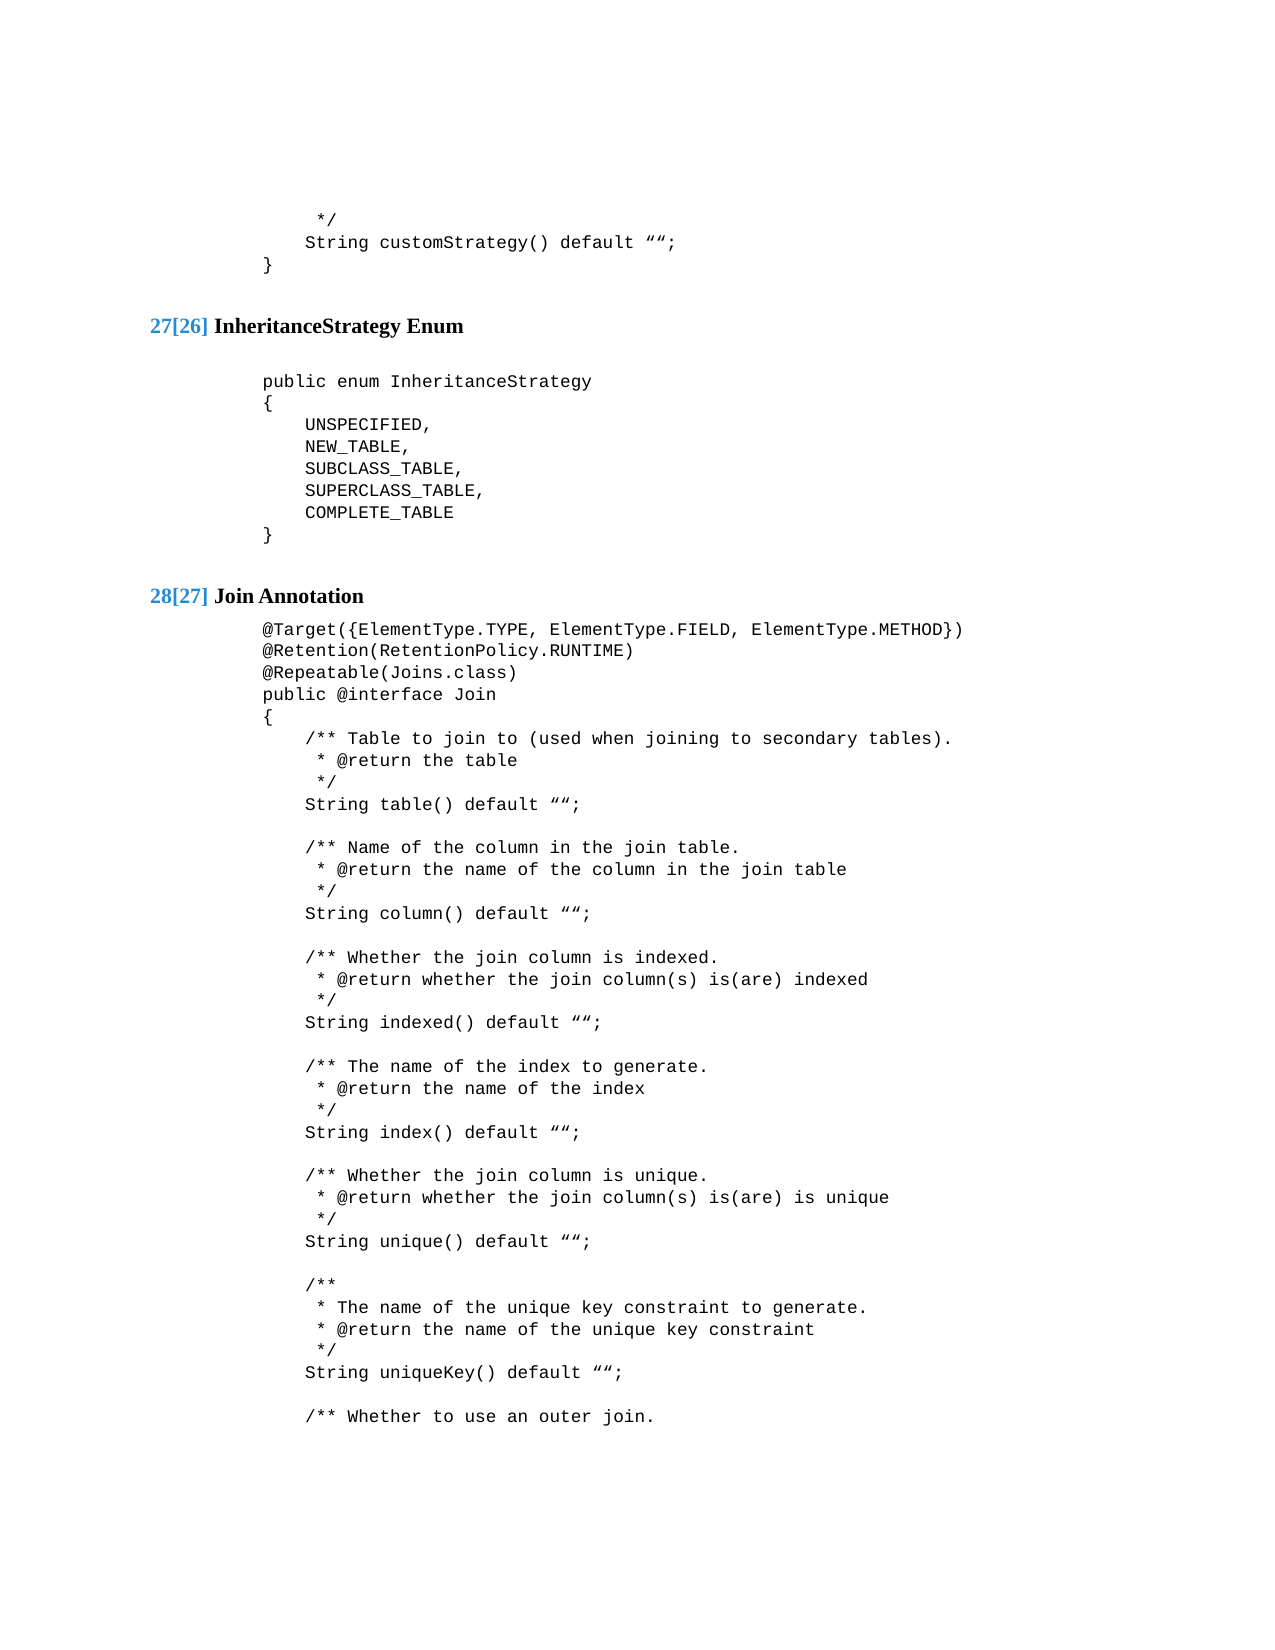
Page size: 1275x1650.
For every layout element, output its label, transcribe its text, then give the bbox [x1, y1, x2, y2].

text } [262, 254, 1125, 276]
text */ [262, 1099, 1125, 1121]
text String unique() default ““; [262, 1231, 1125, 1253]
text SUBCLASS_TABLE, [262, 458, 1125, 480]
subtitle InheritanceStrategy Enum [150, 312, 1125, 338]
text /** Table to join to (used when joining to secondary tables). [262, 728, 1125, 749]
text /** [262, 1274, 1125, 1296]
text String index() default ““; [262, 1121, 1125, 1143]
text */ [262, 210, 1125, 232]
subtitle Join Annotation [150, 582, 1125, 608]
text * @return the name of the unique key constraint [262, 1318, 1125, 1340]
text @Target({ElementType.TYPE, ElementType.FIELD, ElementType.METHOD}) [262, 618, 1125, 640]
text * @return whether the join column(s) is(are) indexed [262, 968, 1125, 990]
text */ [262, 1209, 1125, 1231]
text /** Whether the join column is indexed. [262, 946, 1125, 968]
text String table() default ““; [262, 793, 1125, 815]
text * @return the name of the column in the join table [262, 859, 1125, 881]
text /** Whether to use an outer join. [262, 1406, 1125, 1428]
text */ [262, 990, 1125, 1012]
text { [262, 706, 1125, 728]
text } [262, 523, 1125, 545]
text @Retention(RetentionPolicy.RUNTIME) [262, 640, 1125, 662]
text COMPLETE_TABLE [262, 502, 1125, 523]
text */ [262, 771, 1125, 793]
text * The name of the unique key constraint to generate. [262, 1296, 1125, 1318]
text String indexed() default ““; [262, 1012, 1125, 1034]
text public enum InheritanceStrategy [262, 370, 1125, 392]
text /** Name of the column in the join table. [262, 837, 1125, 859]
text @Repeatable(Joins.class) [262, 662, 1125, 684]
text public @interface Join [262, 684, 1125, 706]
text */ [262, 881, 1125, 903]
text String uniqueKey() default ““; [262, 1362, 1125, 1384]
text * @return the name of the index [262, 1078, 1125, 1099]
text String customStrategy() default ““; [262, 232, 1125, 254]
text /** The name of the index to generate. [262, 1056, 1125, 1078]
text /** Whether the join column is unique. [262, 1165, 1125, 1187]
text SUPERCLASS_TABLE, [262, 480, 1125, 502]
text */ [262, 1340, 1125, 1362]
text UNSPECIFIED, [262, 414, 1125, 436]
text * @return the table [262, 749, 1125, 771]
text * @return whether the join column(s) is(are) is unique [262, 1187, 1125, 1209]
text String column() default ““; [262, 903, 1125, 924]
text { [262, 392, 1125, 414]
text NEW_TABLE, [262, 436, 1125, 458]
